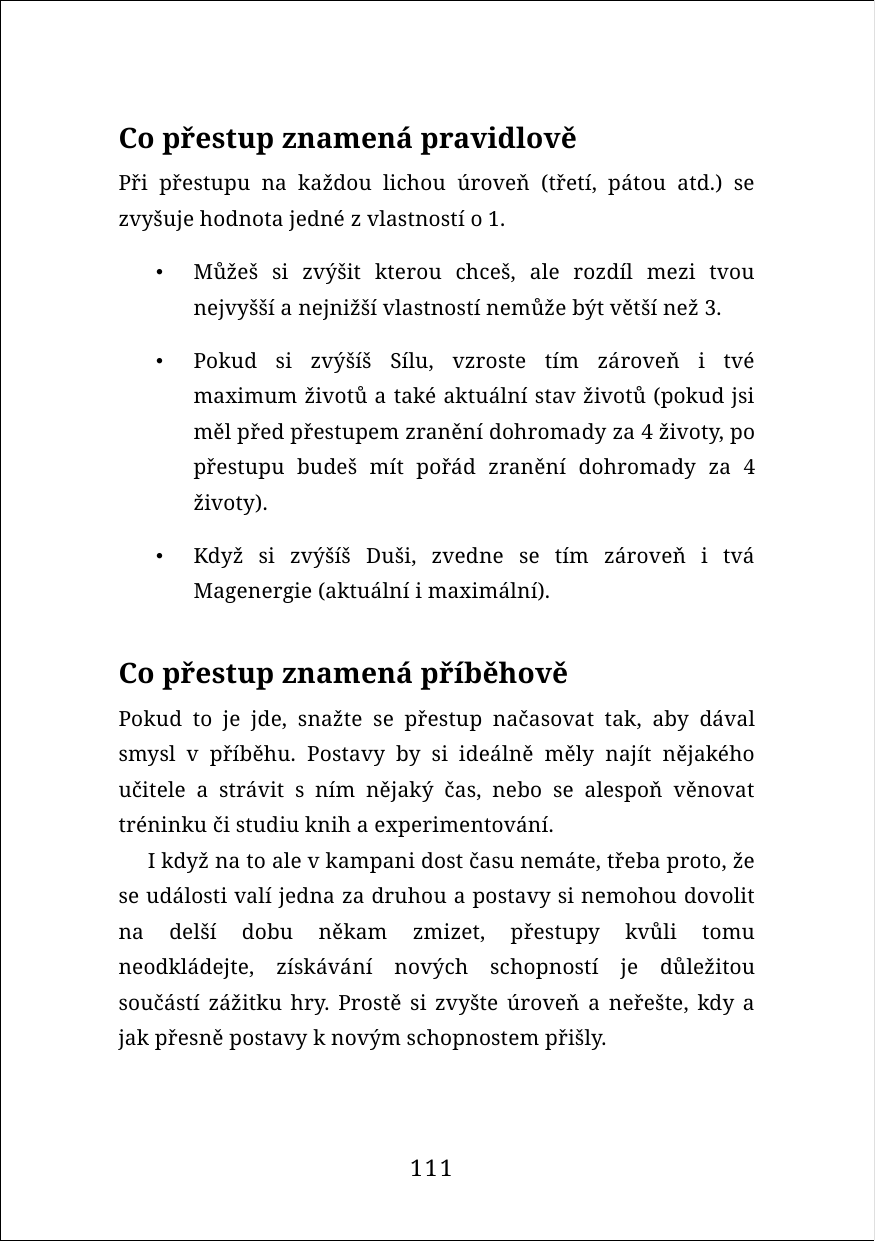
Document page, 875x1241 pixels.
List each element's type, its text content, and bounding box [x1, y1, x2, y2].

list Když si zvýšíš Duši, zvedne se tím zároveň i tvá Magenergie (aktuální i maximální). [156, 541, 756, 605]
subtitle Co přestup znamená příběhově [118, 653, 756, 692]
text Při přestupu na každou lichou úroveň (třetí, pátou atd.) se zvyšuje hodnota jedné z vlastností o 1. [118, 168, 756, 232]
text Pokud to je jde, snažte se přestup načasovat tak, aby dával smysl v příběhu. Postavy by si ideálně měly najít nějakého učitele a strávit s ním nějaký čas, nebo se alespoň věnovat tréninku či studiu knih a experimentování. I když na to ale v kampani dost času nemáte, třeba proto, že se události valí jedna za druhou a postavy si nemohou dovolit na delší dobu někam zmizet, přestupy kvůli tomu neodkládejte, získávání nových schopností je důležitou součástí zážitku hry. Prostě si zvyšte úroveň a neřešte, kdy a jak přesně postavy k novým schopnostem přišly. [118, 704, 756, 1052]
subtitle Co přestup znamená pravidlově [118, 118, 756, 157]
list Pokud si zvýšíš Sílu, vzroste tím zároveň i tvé maximum životů a také aktuální stav životů (pokud jsi měl před přestupem zranění dohromady za 4 životy, po přestupu budeš mít pořád zranění dohromady za 4 životy). [156, 346, 756, 516]
list Můžeš si zvýšit kterou chceš, ale rozdíl mezi tvou nejvyšší a nejnižší vlastností nemůže být větší než 3. [156, 257, 756, 321]
